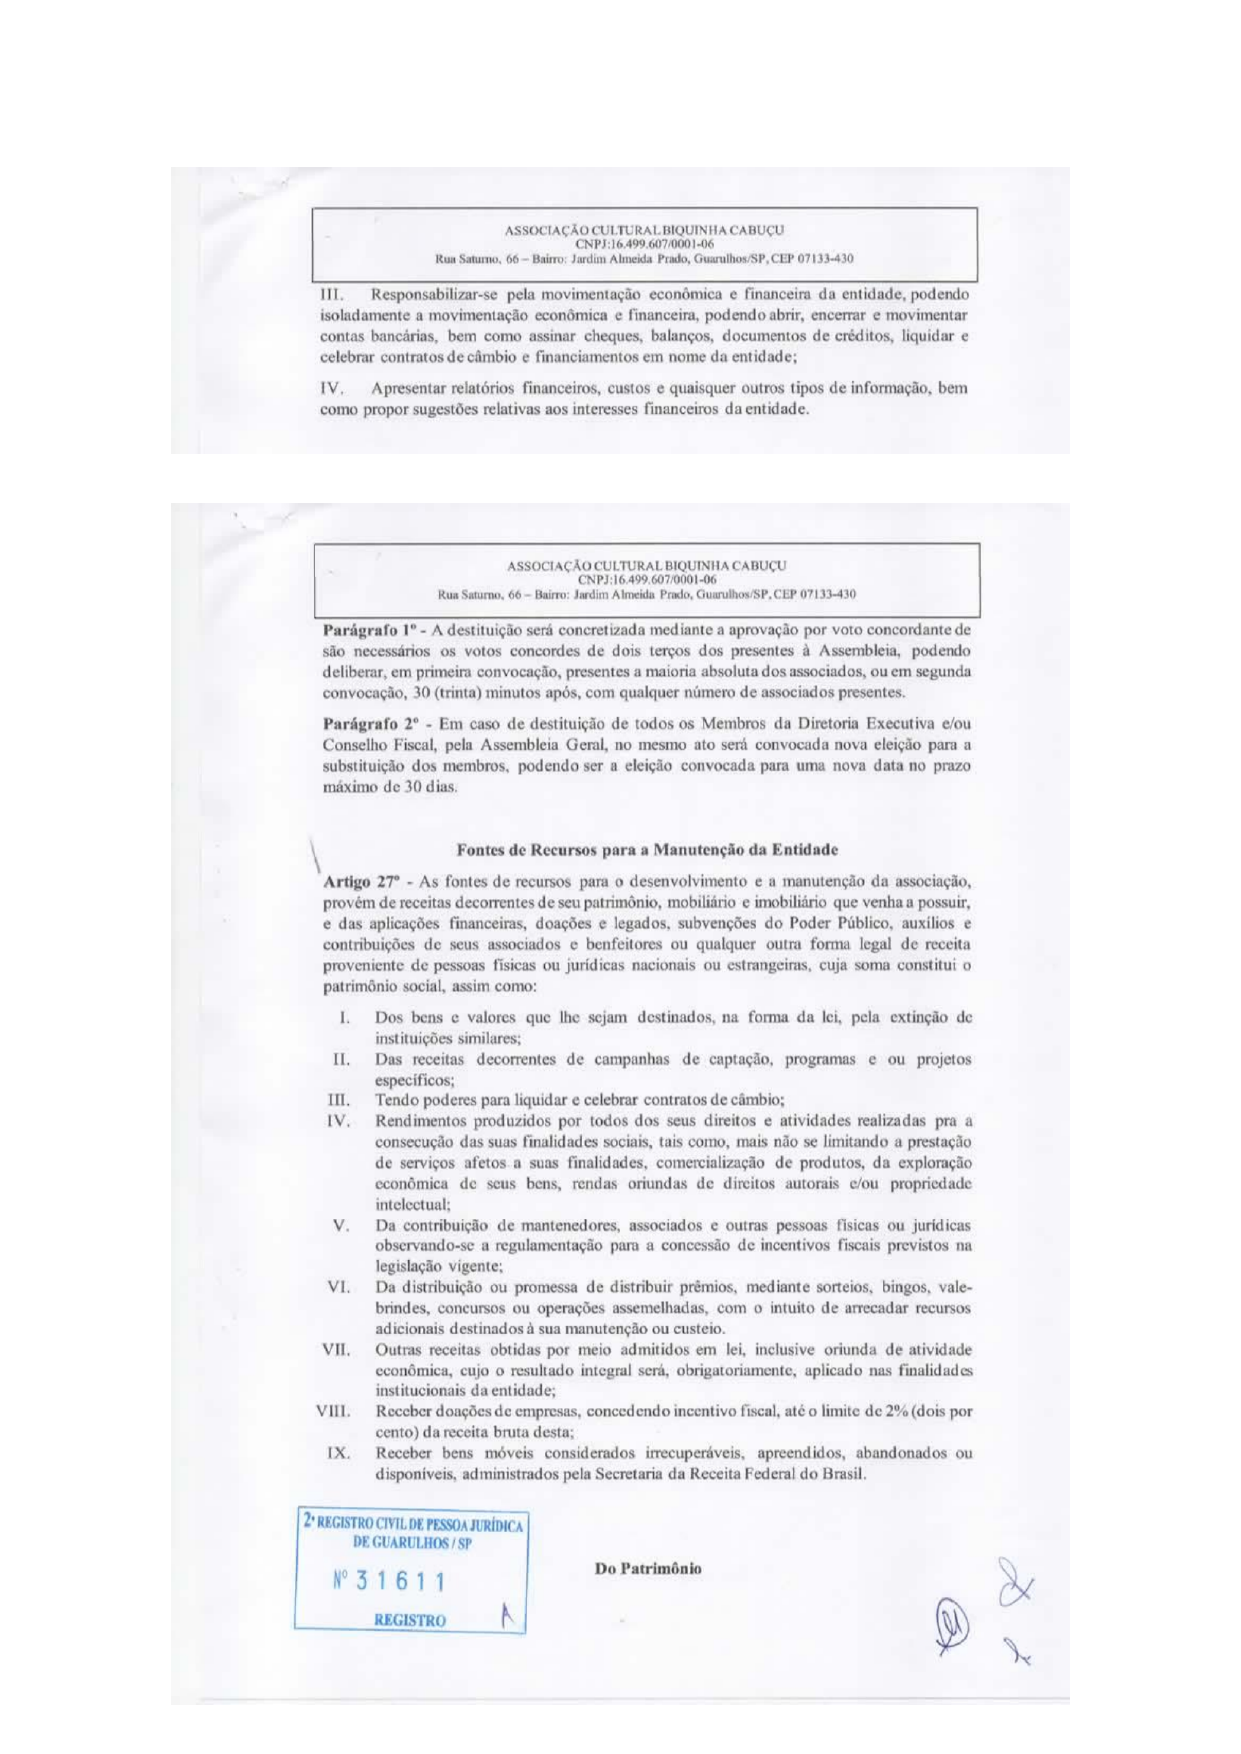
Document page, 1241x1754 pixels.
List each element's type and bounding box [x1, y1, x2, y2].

picture [147, 118, 1093, 1754]
